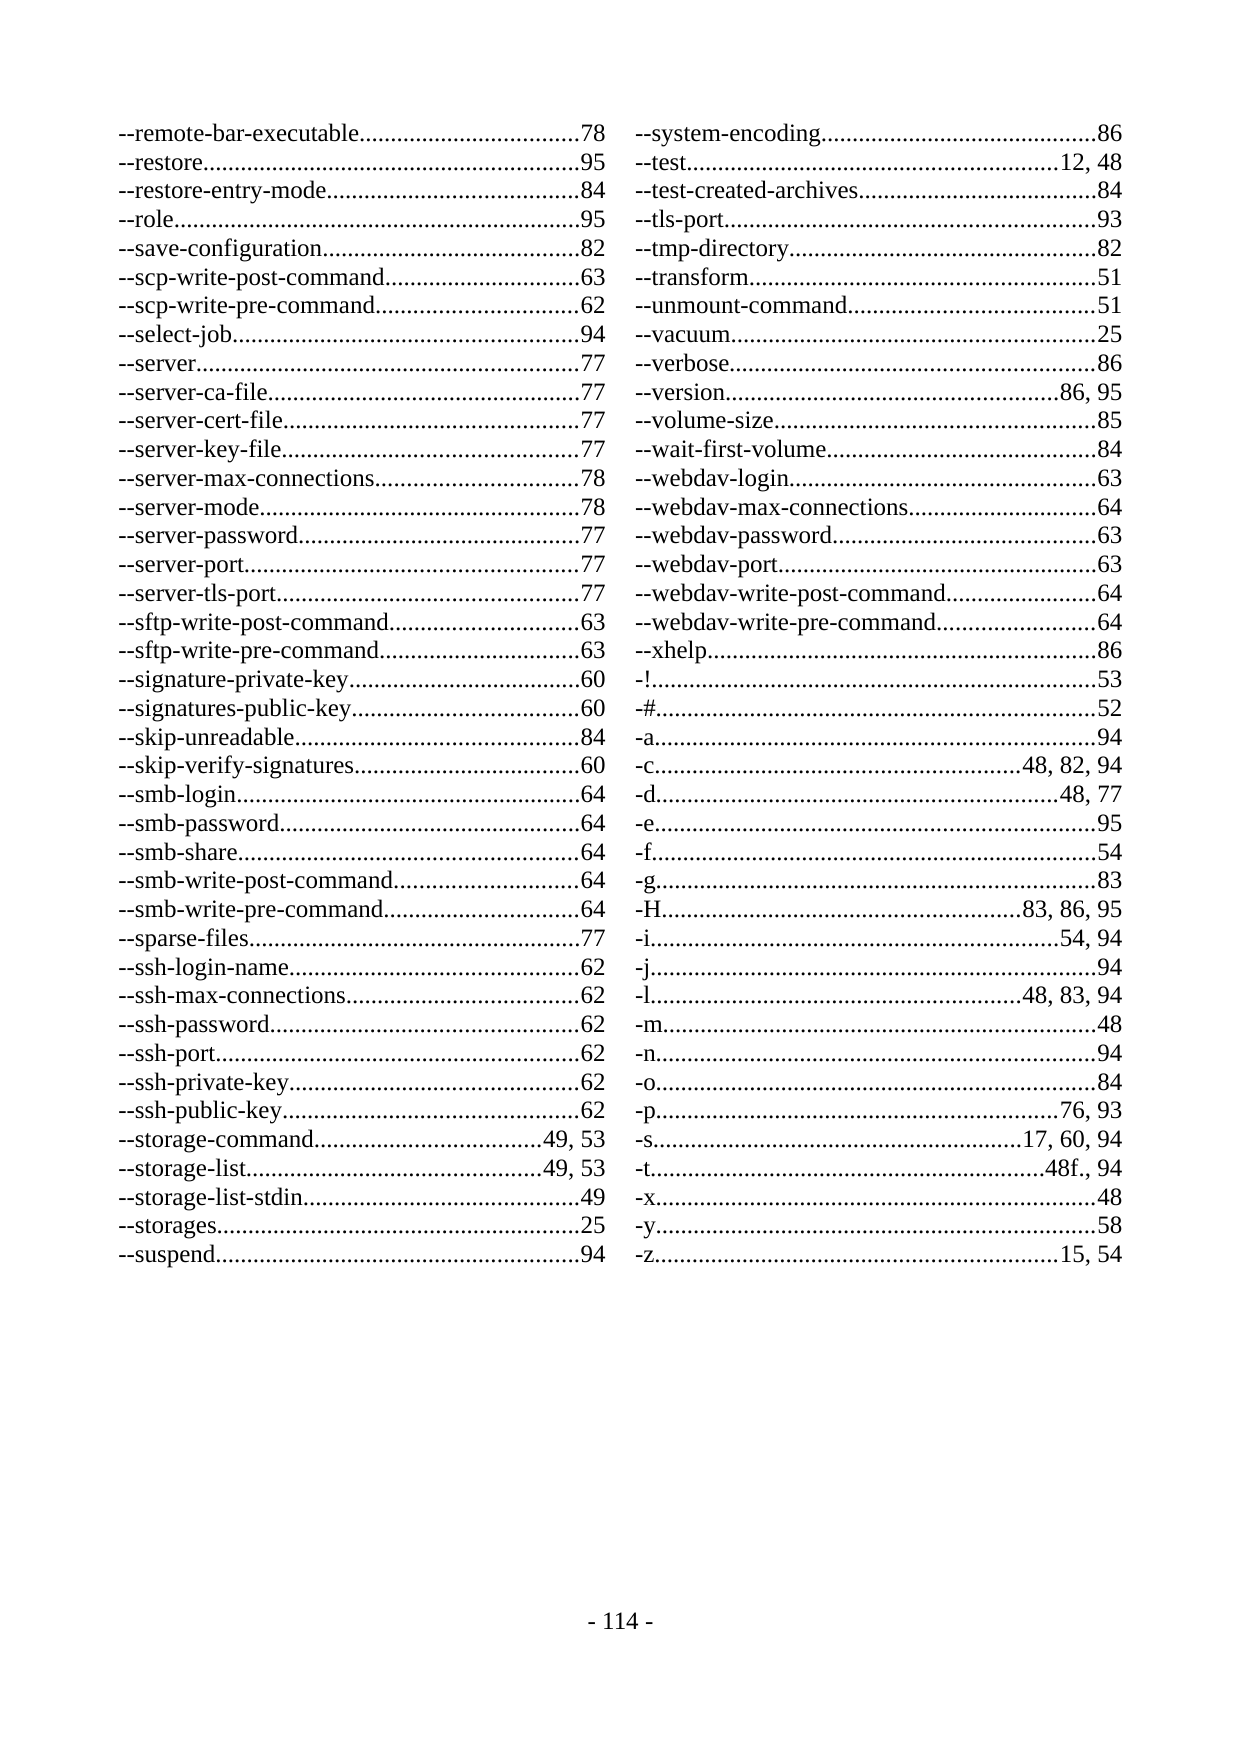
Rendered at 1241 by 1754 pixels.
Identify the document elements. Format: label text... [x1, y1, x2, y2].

text --volume-size 85 [635, 406, 1122, 434]
text --ssh-password 62 [118, 1009, 605, 1038]
text --storage-list-stdin 49 [118, 1182, 605, 1211]
text --restore 95 [118, 147, 605, 176]
text --storage-list 49, 53 [118, 1153, 605, 1182]
text -x 48 [635, 1182, 1122, 1211]
text --storage-command 49, 53 [118, 1124, 605, 1153]
text --tls-port 93 [635, 204, 1122, 233]
text -H 83, 86, 95 [635, 894, 1122, 923]
text --role 95 [118, 204, 605, 233]
text -f 54 [635, 837, 1122, 866]
text --vacuum 25 [635, 319, 1122, 348]
text --signatures-public-key 60 [118, 693, 605, 722]
text --sparse-files 77 [118, 923, 605, 952]
text --server-tls-port 77 [118, 578, 605, 607]
text --system-encoding 86 [635, 118, 1122, 147]
text -! 53 [635, 664, 1122, 693]
text --scp-write-post-command 63 [118, 262, 605, 291]
text --sftp-write-post-command 63 [118, 607, 605, 636]
text --test 12, 48 [635, 147, 1122, 176]
text -t 48f., 94 [635, 1153, 1122, 1182]
text --ssh-login-name 62 [118, 952, 605, 981]
text -# 52 [635, 693, 1122, 722]
text --test-created-archives 84 [635, 176, 1122, 204]
text -s 17, 60, 94 [635, 1124, 1122, 1153]
text --webdav-max-connections 64 [635, 492, 1122, 521]
text --scp-write-pre-command 62 [118, 291, 605, 319]
text --save-configuration 82 [118, 233, 605, 262]
text --ssh-port 62 [118, 1038, 605, 1067]
text --webdav-write-pre-command 64 [635, 607, 1122, 636]
text --smb-share 64 [118, 837, 605, 866]
text --webdav-login 63 [635, 463, 1122, 492]
text --server-key-file 77 [118, 434, 605, 463]
text --verbose 86 [635, 348, 1122, 377]
text --server 77 [118, 348, 605, 377]
text --server-password 77 [118, 521, 605, 549]
text -e 95 [635, 808, 1122, 837]
text --suspend 94 [118, 1239, 605, 1268]
text --storages 25 [118, 1211, 605, 1239]
text --remote-bar-executable 78 [118, 118, 605, 147]
text -a 94 [635, 722, 1122, 751]
text -n 94 [635, 1038, 1122, 1067]
text --smb-write-post-command 64 [118, 866, 605, 894]
text -y 58 [635, 1211, 1122, 1239]
text -l 48, 83, 94 [635, 981, 1122, 1009]
text --restore-entry-mode 84 [118, 176, 605, 204]
text --skip-unreadable 84 [118, 722, 605, 751]
text --xhelp 86 [635, 636, 1122, 664]
text -c 48, 82, 94 [635, 751, 1122, 779]
text -m 48 [635, 1009, 1122, 1038]
text --wait-first-volume 84 [635, 434, 1122, 463]
text --transform 51 [635, 262, 1122, 291]
text --smb-password 64 [118, 808, 605, 837]
text --webdav-password 63 [635, 521, 1122, 549]
text --webdav-write-post-command 64 [635, 578, 1122, 607]
text --smb-login 64 [118, 779, 605, 808]
text --server-max-connections 78 [118, 463, 605, 492]
text -o 84 [635, 1067, 1122, 1096]
text --server-mode 78 [118, 492, 605, 521]
text --tmp-directory 82 [635, 233, 1122, 262]
text -j 94 [635, 952, 1122, 981]
text --signature-private-key 60 [118, 664, 605, 693]
text -i 54, 94 [635, 923, 1122, 952]
text --smb-write-pre-command 64 [118, 894, 605, 923]
text --server-port 77 [118, 549, 605, 578]
text --ssh-public-key 62 [118, 1096, 605, 1124]
text --ssh-private-key 62 [118, 1067, 605, 1096]
text --ssh-max-connections 62 [118, 981, 605, 1009]
text -d 48, 77 [635, 779, 1122, 808]
text --server-ca-file 77 [118, 377, 605, 406]
text --server-cert-file 77 [118, 406, 605, 434]
text --unmount-command 51 [635, 291, 1122, 319]
text -g 83 [635, 866, 1122, 894]
text -z 15, 54 [635, 1239, 1122, 1268]
text --select-job 94 [118, 319, 605, 348]
text --webdav-port 63 [635, 549, 1122, 578]
text -p 76, 93 [635, 1096, 1122, 1124]
text --version 86, 95 [635, 377, 1122, 406]
text --sftp-write-pre-command 63 [118, 636, 605, 664]
text --skip-verify-signatures 60 [118, 751, 605, 779]
